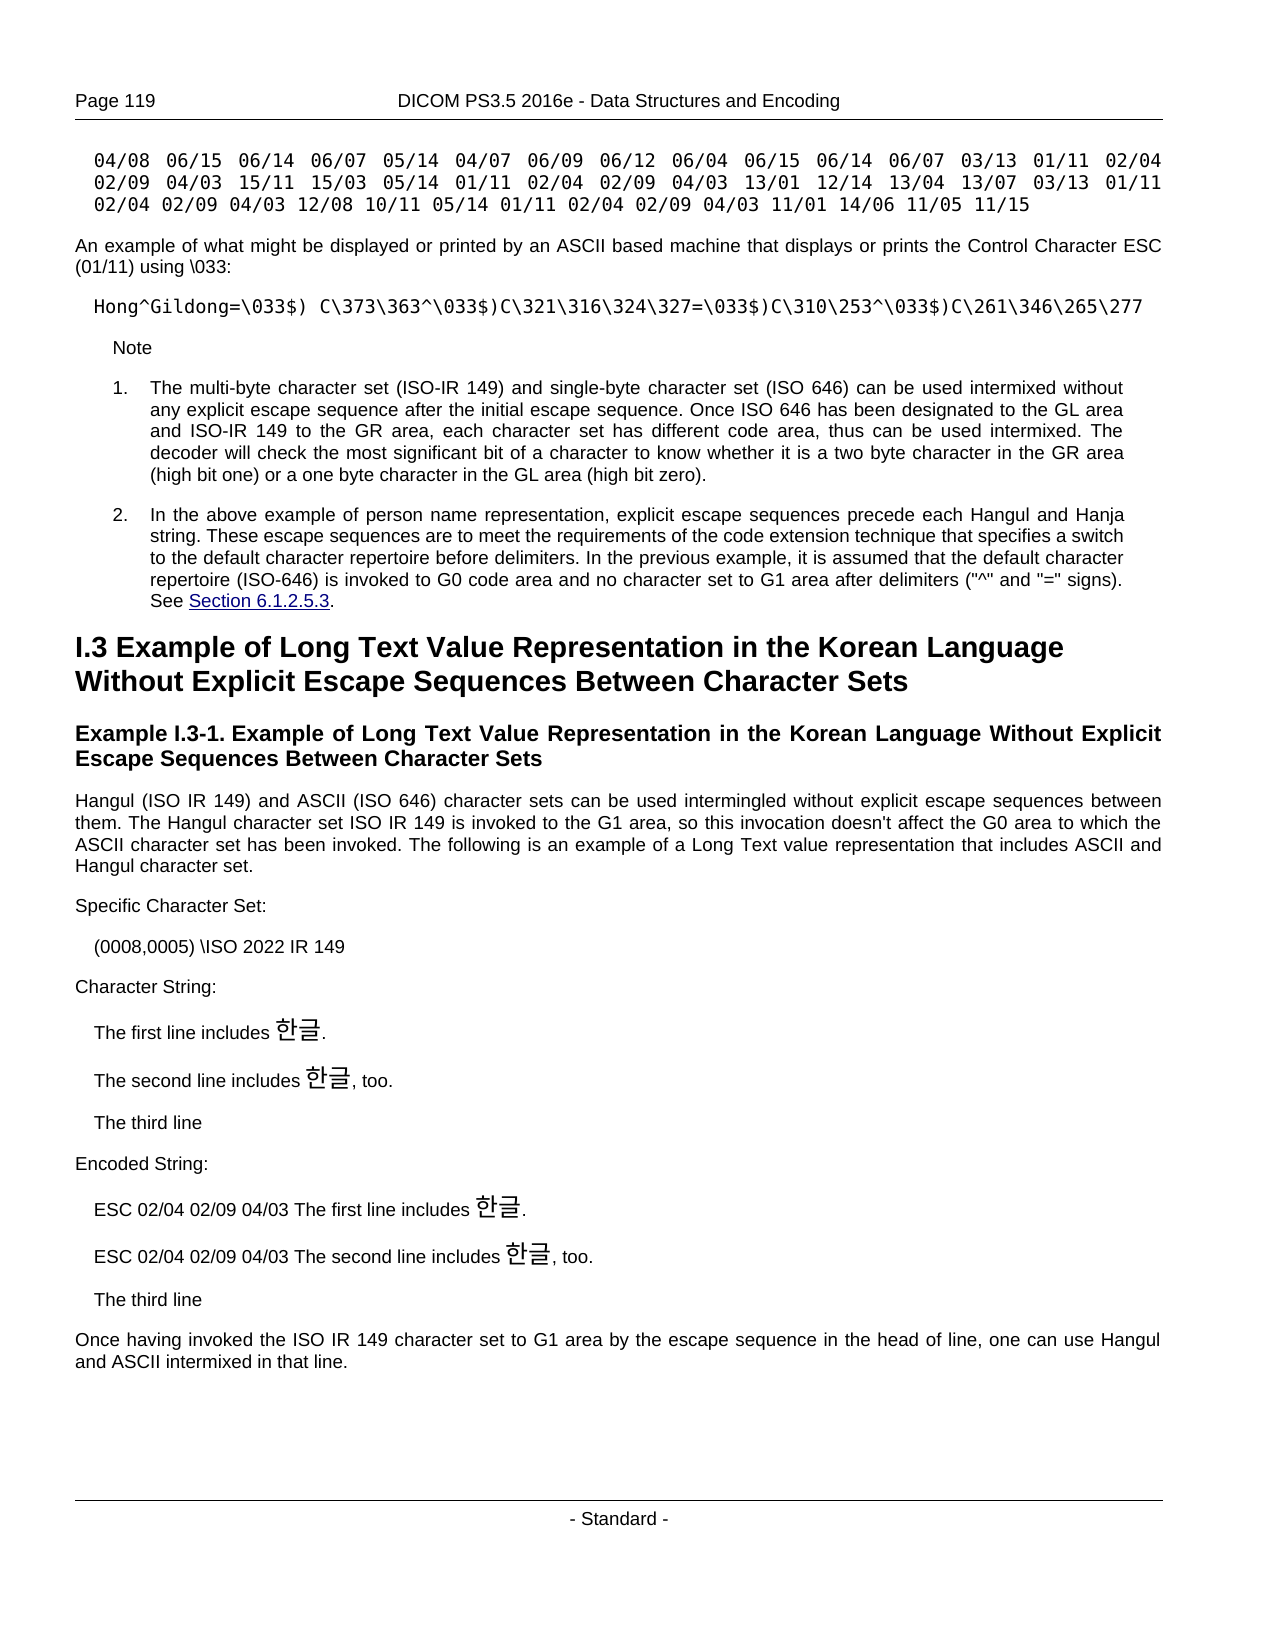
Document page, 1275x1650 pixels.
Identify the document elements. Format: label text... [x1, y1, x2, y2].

text Specific Character Set: [75, 895, 1162, 917]
text I.3 Example of Long Text Value Representation in the Korean Language Without Explicit Escape Sequences Between Character Sets [75, 630, 1162, 697]
list The multi-byte character set (ISO-IR 149) and single-byte character set (ISO 646) can be used intermixed without any explicit escape sequence after the initial escape sequence. Once ISO 646 has been designated to the GL area and ISO-IR 149 to the GR area, each character set has different code area, thus can be used intermixed. The decoder will check the most significant bit of a character to know whether it is a two byte character in the GR area (high bit one) or a one byte character in the GL area (high bit zero). [112, 377, 1125, 485]
text The third line [94, 1288, 1162, 1310]
text Character String: [75, 976, 1162, 997]
list In the above example of person name representation, explicit escape sequences precede each Hangul and Hanja string. These escape sequences are to meet the requirements of the code extension technique that specifies a switch to the default character repertoire before delimiters. In the previous example, it is assumed that the default character repertoire (ISO-646) is invoked to G0 code area and no character set to G1 area after delimiters ("^" and "=" signs). See Section 6.1.2.5.3. [112, 504, 1125, 612]
text ESC 02/04 02/09 04/03 The second line includes 한글, too. [94, 1241, 1162, 1270]
text Once having invoked the ISO IR 149 character set to G1 area by the escape sequence in the head of line, one can use Hangul and ASCII intermixed in that line. [75, 1329, 1162, 1372]
text The first line includes 한글. [94, 1016, 1162, 1045]
text Hong^Gildong=\033$) C\373\363^\033$)C\321\316\324\327=\033$)C\310\253^\033$)C\261\346\265\277 [94, 296, 1162, 318]
text Encoded String: [75, 1152, 1162, 1174]
text An example of what might be displayed or printed by an ASCII based machine that displays or prints the Control Character ESC (01/11) using \033: [75, 234, 1162, 277]
text Hangul (ISO IR 149) and ASCII (ISO 646) character sets can be used intermingled without explicit escape sequences between them. The Hangul character set ISO IR 149 is invoked to the G1 area, so this invocation doesn't affect the G0 area to which the ASCII character set has been invoked. The following is an example of a Long Text value representation that includes ASCII and Hangul character set. [75, 790, 1162, 877]
text 04/08 06/15 06/14 06/07 05/14 04/07 06/09 06/12 06/04 06/15 06/14 06/07 03/13 01/11 02/04 02/09 04/03 15/11 15/03 05/14 01/11 02/04 02/09 04/03 13/01 12/14 13/04 13/07 03/13 01/11 02/04 02/09 04/03 12/08 10/11 05/14 01/11 02/04 02/09 04/03 11/01 14/06 11/05 11/15 [94, 150, 1162, 216]
text (0008,0005) \ISO 2022 IR 149 [94, 936, 1162, 957]
text The third line [94, 1112, 1162, 1134]
text Example I.3-1. Example of Long Text Value Representation in the Korean Language Without Explicit Escape Sequences Between Character Sets [75, 720, 1162, 772]
text The second line includes 한글, too. [94, 1064, 1162, 1093]
text ESC 02/04 02/09 04/03 The first line includes 한글. [94, 1193, 1162, 1222]
text Note [112, 337, 1125, 358]
